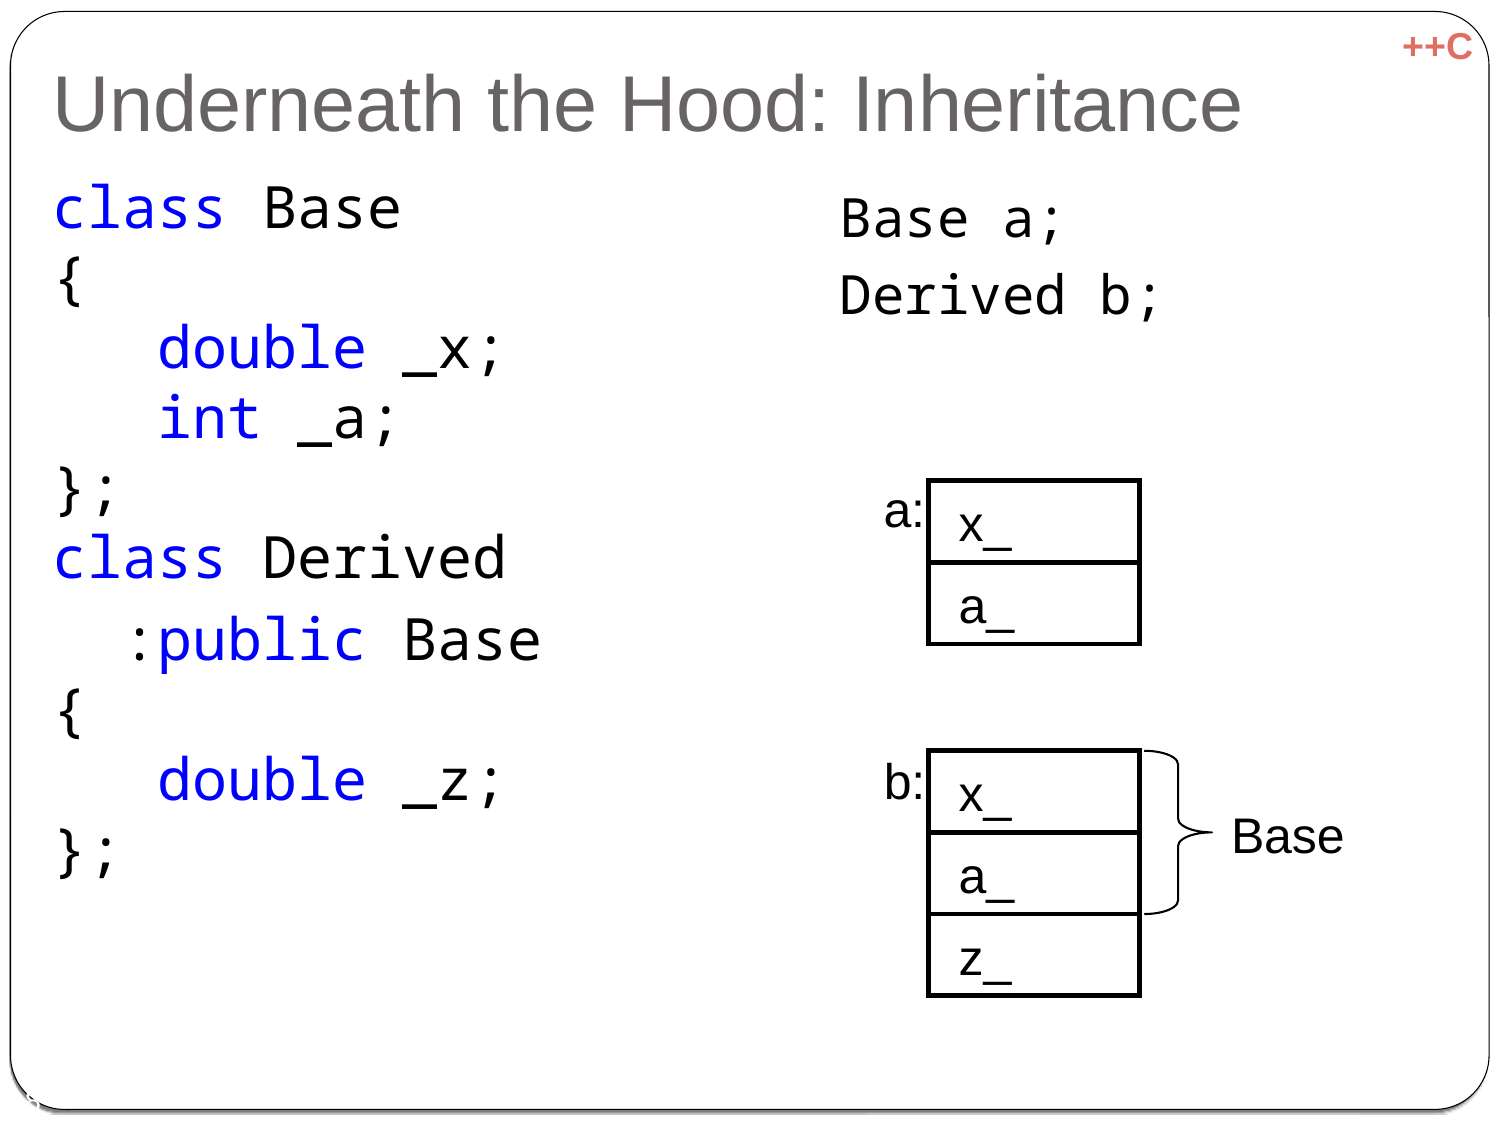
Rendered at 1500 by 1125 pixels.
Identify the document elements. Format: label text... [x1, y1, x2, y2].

text_box a: [853, 455, 956, 561]
text_box _a [928, 832, 1140, 914]
text_box Base [1187, 780, 1375, 886]
slide_number [0, 1074, 50, 1125]
list Base a; Derived b; [825, 162, 1463, 1088]
list class Base { double _x; int _a; }; class Derived :public Base { double _z; }; [37, 162, 825, 1088]
text_box b: [853, 727, 956, 833]
title Underneath the Hood: Inheritance [37, 45, 1463, 162]
text_box _z [928, 914, 1140, 996]
text_box _x [956, 750, 1140, 832]
text_box _x [928, 480, 1140, 562]
text_box _a [928, 562, 1140, 644]
